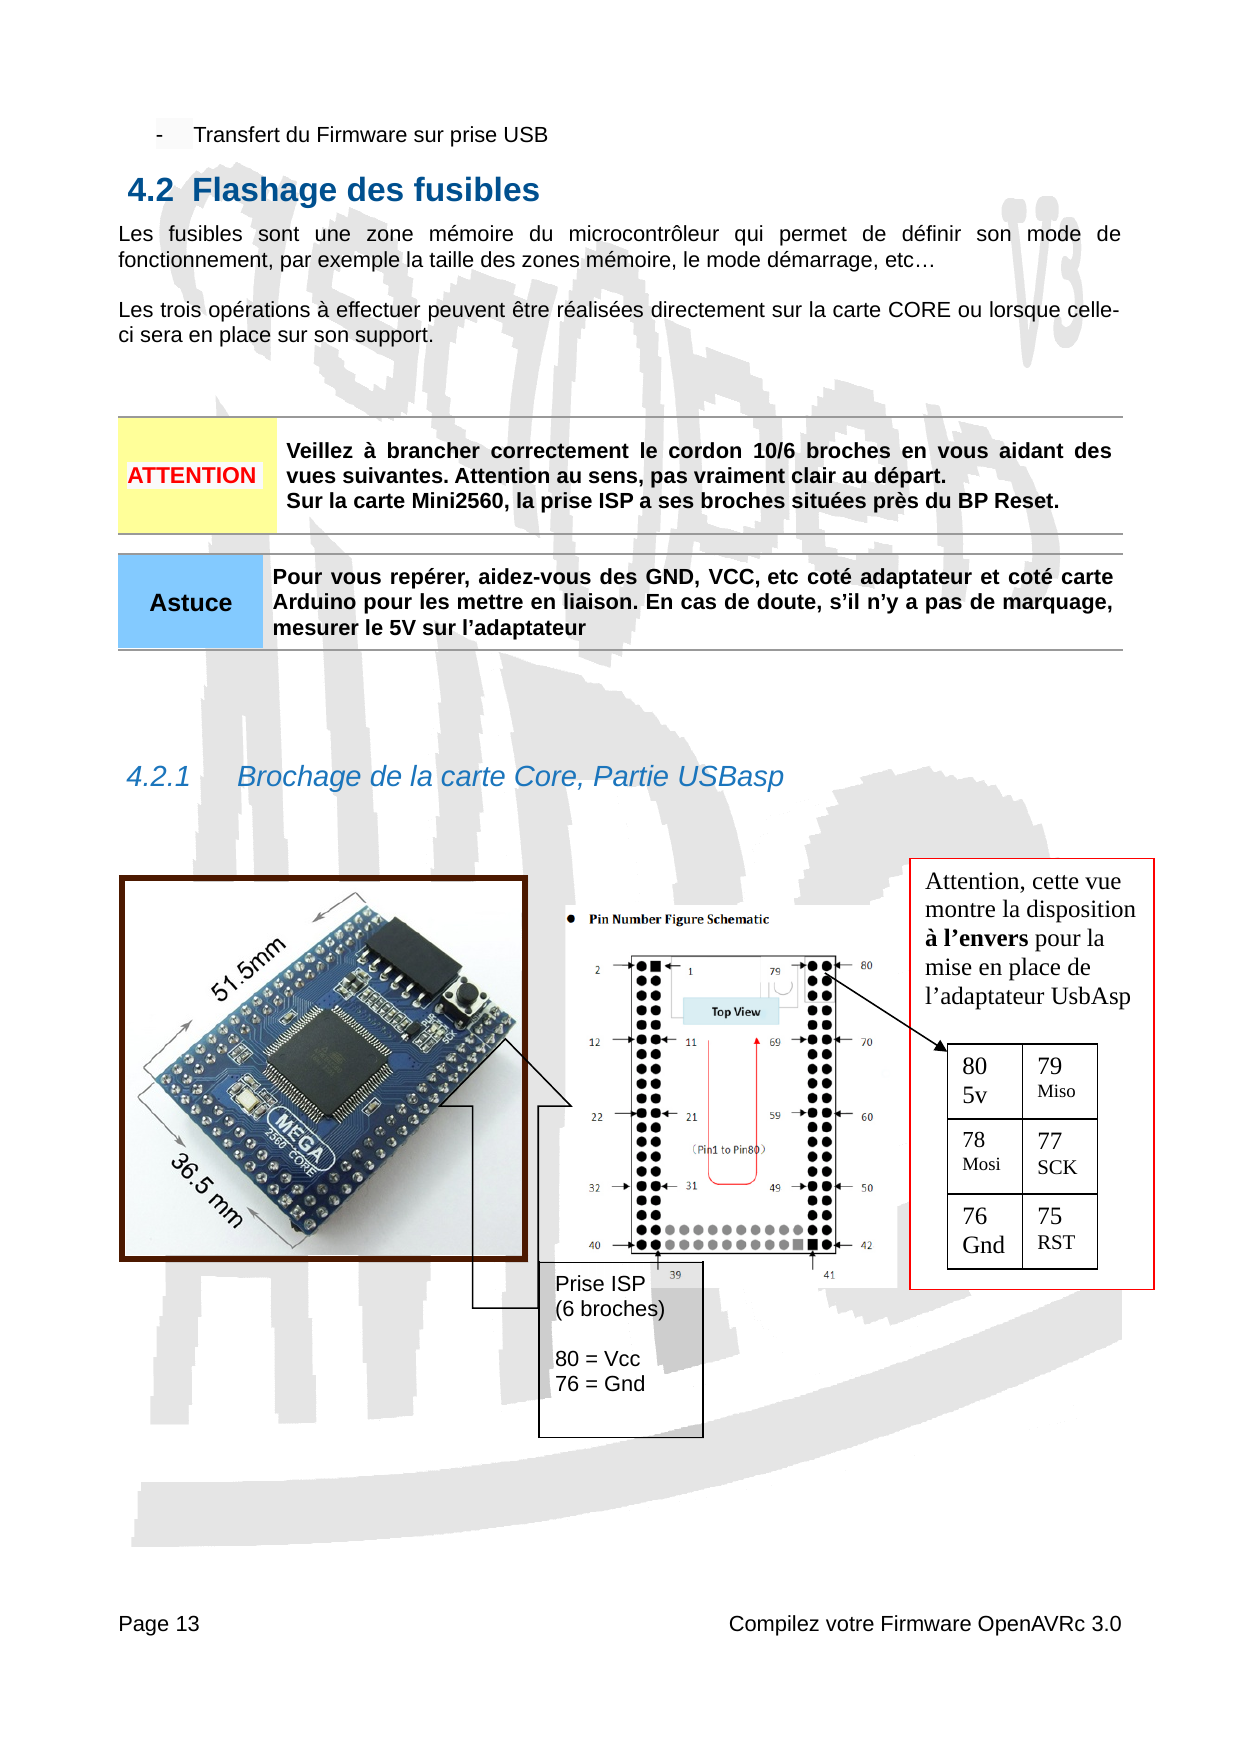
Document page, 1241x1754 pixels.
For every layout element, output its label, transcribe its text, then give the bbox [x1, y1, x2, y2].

table_header Pour vous repérer, aidez-vous des GND, VCC, etc coté adaptateur et coté carte Arduino pour les mettre en liaison. En cas de doute, s’il n’y a pas de marquage, mesurer le 5V sur l’adaptateur [264, 555, 1122, 648]
text Les fusibles sont une zone mémoire du microcontrôleur qui permet de définir son mode de fonctionnement, par exemple la taille des zones mémoire, le mode démarrage, etc… [118, 221, 1122, 272]
list Transfert du Firmware sur prise USB [193, 118, 1122, 149]
text Prise ISP [555, 1271, 687, 1296]
table_header Veillez à brancher correctement le cordon 10/6 broches en vous aidant des vues suivantes. Attention au sens, pas vraiment clair au départ. Sur la carte Mini2560, la prise ISP a ses broches situées près du BP Reset. [278, 418, 1122, 533]
subtitle Flashage des fusibles [118, 170, 1122, 209]
text (6 broches) [555, 1296, 687, 1321]
picture [126, 882, 521, 1255]
text 80 = Vcc [555, 1346, 687, 1371]
text Les trois opérations à effectuer peuvent être réalisées directement sur la carte CORE ou lorsque celle-ci sera en place sur son support. [118, 297, 1122, 347]
text 76 = Gnd [555, 1371, 687, 1397]
table_header Astuce [118, 555, 263, 648]
subtitle Brochage de la carte Core, Partie USBasp [118, 759, 1122, 793]
table_header ATTENTION [118, 418, 277, 533]
picture [443, 1041, 521, 1255]
